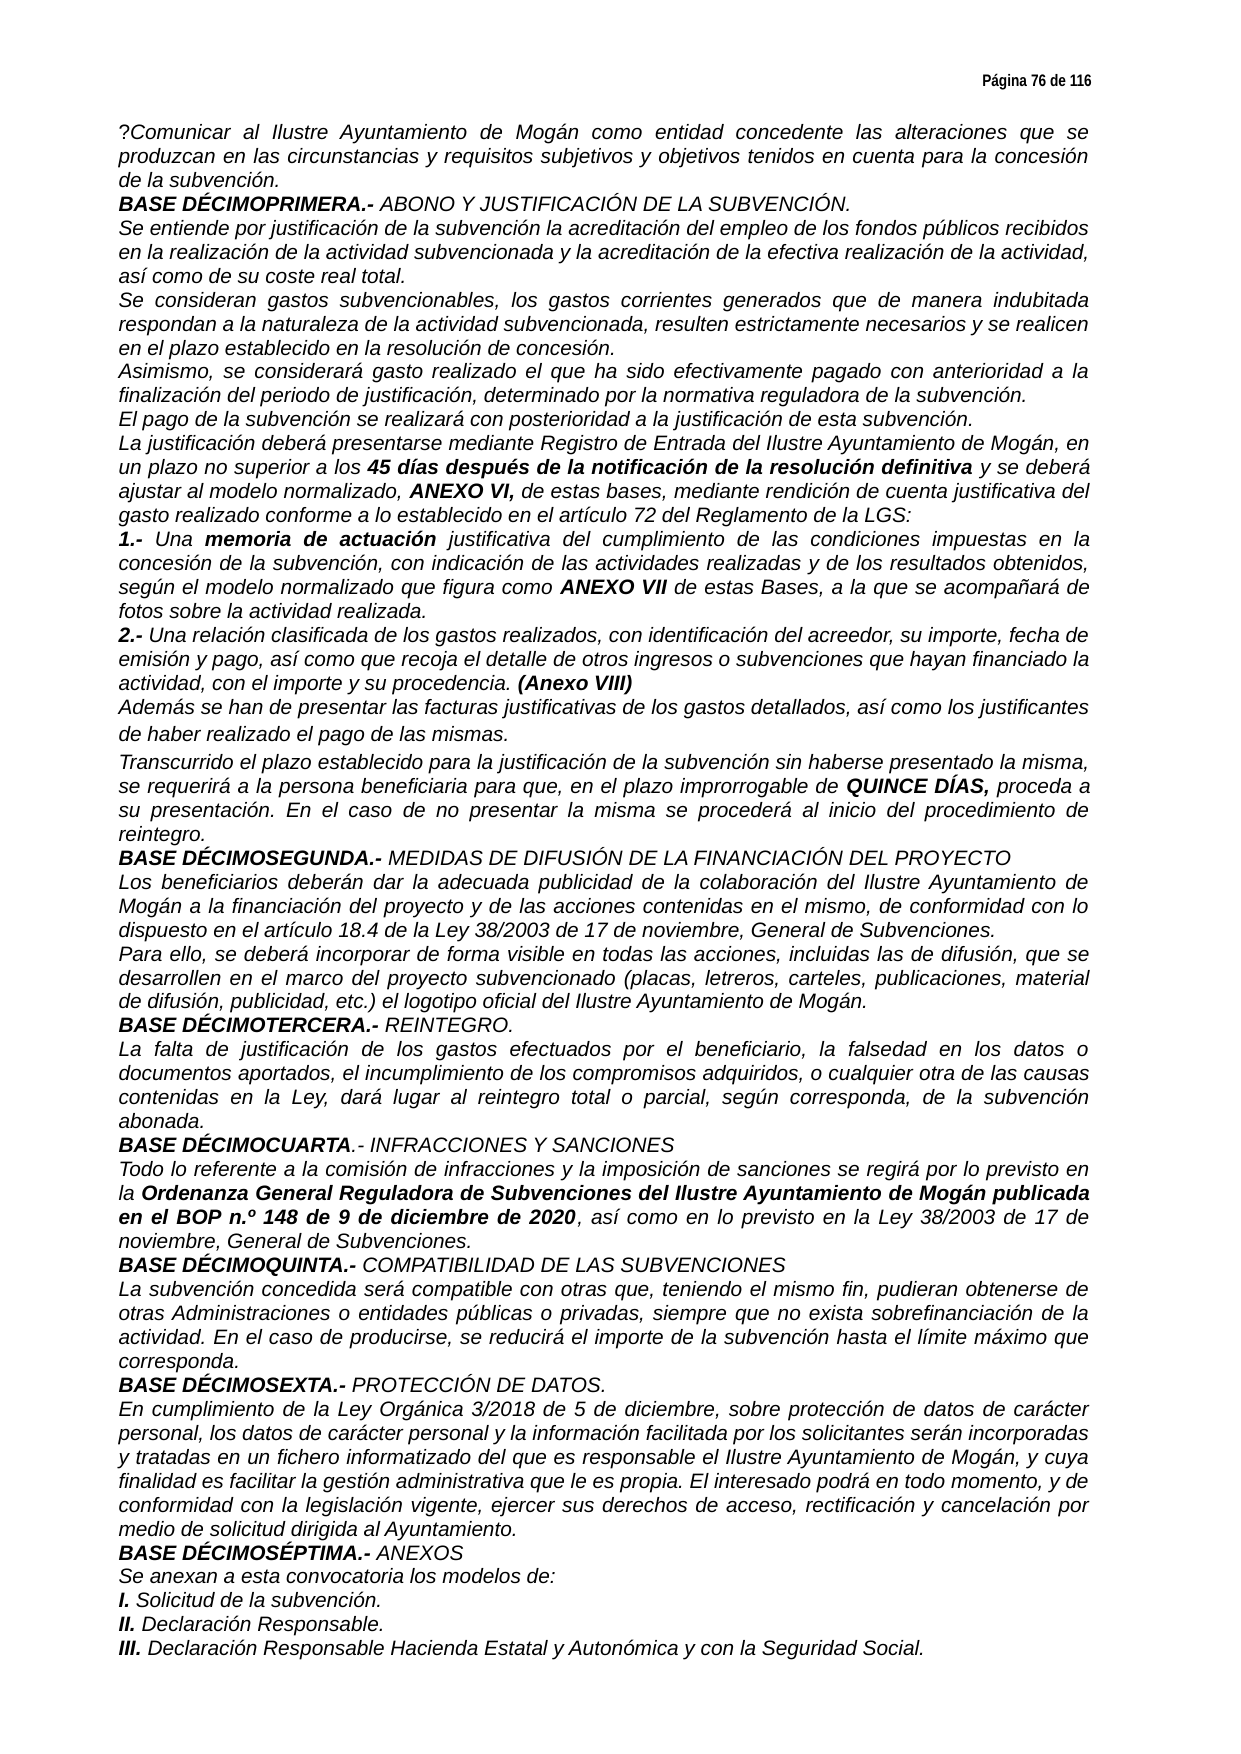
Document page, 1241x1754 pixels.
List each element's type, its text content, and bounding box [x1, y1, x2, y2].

text La justificación deberá presentarse mediante Registro de Entrada del Ilustre Ayuntamiento de Mogán, en un plazo no superior a los 45 días después de la notificación de la resolución definitiva y se deberá ajustar al modelo normalizado, ANEXO VI, de estas bases, mediante rendición de cuenta justificativa del gasto realizado conforme a lo establecido en el artículo 72 del Reglamento de la LGS: [118, 431, 1092, 527]
text BASE DÉCIMOSEXTA.- PROTECCIÓN DE DATOS. [118, 1373, 1092, 1397]
text La subvención concedida será compatible con otras que, teniendo el mismo fin, pudieran obtenerse de otras Administraciones o entidades públicas o privadas, siempre que no exista sobrefinanciación de la actividad. En el caso de producirse, se reducirá el importe de la subvención hasta el límite máximo que corresponda. [118, 1277, 1092, 1373]
text ?Comunicar al Ilustre Ayuntamiento de Mogán como entidad concedente las alteraciones que se produzcan en las circunstancias y requisitos subjetivos y objetivos tenidos en cuenta para la concesión de la subvención. [118, 120, 1092, 192]
text Para ello, se deberá incorporar de forma visible en todas las acciones, incluidas las de difusión, que se desarrollen en el marco del proyecto subvencionado (placas, letreros, carteles, publicaciones, material de difusión, publicidad, etc.) el logotipo oficial del Ilustre Ayuntamiento de Mogán. [118, 941, 1092, 1013]
text Asimismo, se considerará gasto realizado el que ha sido efectivamente pagado con anterioridad a la finalización del periodo de justificación, determinado por la normativa reguladora de la subvención. [118, 359, 1092, 407]
text El pago de la subvención se realizará con posterioridad a la justificación de esta subvención. [118, 407, 1092, 431]
text Además se han de presentar las facturas justificativas de los gastos detallados, así como los justificantes de haber realizado el pago de las mismas. [118, 695, 1092, 746]
text Se anexan a esta convocatoria los modelos de: [118, 1564, 1092, 1588]
text 1.- Una memoria de actuación justificativa del cumplimiento de las condiciones impuestas en la concesión de la subvención, con indicación de las actividades realizadas y de los resultados obtenidos, según el modelo normalizado que figura como ANEXO VII de estas Bases, a la que se acompañará de fotos sobre la actividad realizada. [118, 527, 1092, 623]
text Se entiende por justificación de la subvención la acreditación del empleo de los fondos públicos recibidos en la realización de la actividad subvencionada y la acreditación de la efectiva realización de la actividad, así como de su coste real total. [118, 216, 1092, 287]
text Los beneficiarios deberán dar la adecuada publicidad de la colaboración del Ilustre Ayuntamiento de Mogán a la financiación del proyecto y de las acciones contenidas en el mismo, de conformidad con lo dispuesto en el artículo 18.4 de la Ley 38/2003 de 17 de noviembre, General de Subvenciones. [118, 869, 1092, 941]
text En cumplimiento de la Ley Orgánica 3/2018 de 5 de diciembre, sobre protección de datos de carácter personal, los datos de carácter personal y la información facilitada por los solicitantes serán incorporadas y tratadas en un fichero informatizado del que es responsable el Ilustre Ayuntamiento de Mogán, y cuya finalidad es facilitar la gestión administrativa que le es propia. El interesado podrá en todo momento, y de conformidad con la legislación vigente, ejercer sus derechos de acceso, rectificación y cancelación por medio de solicitud dirigida al Ayuntamiento. [118, 1397, 1092, 1540]
text III. Declaración Responsable Hacienda Estatal y Autonómica y con la Seguridad Social. [118, 1636, 1092, 1660]
text BASE DÉCIMOSÉPTIMA.- ANEXOS [118, 1540, 1092, 1564]
text Se consideran gastos subvencionables, los gastos corrientes generados que de manera indubitada respondan a la naturaleza de la actividad subvencionada, resulten estrictamente necesarios y se realicen en el plazo establecido en la resolución de concesión. [118, 287, 1092, 359]
text I. Solicitud de la subvención. [118, 1588, 1092, 1612]
text Transcurrido el plazo establecido para la justificación de la subvención sin haberse presentado la misma, se requerirá a la persona beneficiaria para que, en el plazo improrrogable de QUINCE DÍAS, proceda a su presentación. En el caso de no presentar la misma se procederá al inicio del procedimiento de reintegro. [118, 750, 1092, 846]
text II. Declaración Responsable. [118, 1612, 1092, 1636]
text La falta de justificación de los gastos efectuados por el beneficiario, la falsedad en los datos o documentos aportados, el incumplimiento de los compromisos adquiridos, o cualquier otra de las causas contenidas en la Ley, dará lugar al reintegro total o parcial, según corresponda, de la subvención abonada. [118, 1037, 1092, 1133]
text BASE DÉCIMOSEGUNDA.- MEDIDAS DE DIFUSIÓN DE LA FINANCIACIÓN DEL PROYECTO [118, 846, 1092, 869]
text 2.- Una relación clasificada de los gastos realizados, con identificación del acreedor, su importe, fecha de emisión y pago, así como que recoja el detalle de otros ingresos o subvenciones que hayan financiado la actividad, con el importe y su procedencia. (Anexo VIII) [118, 623, 1092, 695]
text BASE DÉCIMOPRIMERA.- ABONO Y JUSTIFICACIÓN DE LA SUBVENCIÓN. [118, 192, 1092, 216]
text BASE DÉCIMOCUARTA.- INFRACCIONES Y SANCIONES [118, 1133, 1092, 1157]
text BASE DÉCIMOTERCERA.- REINTEGRO. [118, 1013, 1092, 1037]
text BASE DÉCIMOQUINTA.- COMPATIBILIDAD DE LAS SUBVENCIONES [118, 1253, 1092, 1277]
text Todo lo referente a la comisión de infracciones y la imposición de sanciones se regirá por lo previsto en la Ordenanza General Reguladora de Subvenciones del Ilustre Ayuntamiento de Mogán publicada en el BOP n.º 148 de 9 de diciembre de 2020, así como en lo previsto en la Ley 38/2003 de 17 de noviembre, General de Subvenciones. [118, 1157, 1092, 1253]
